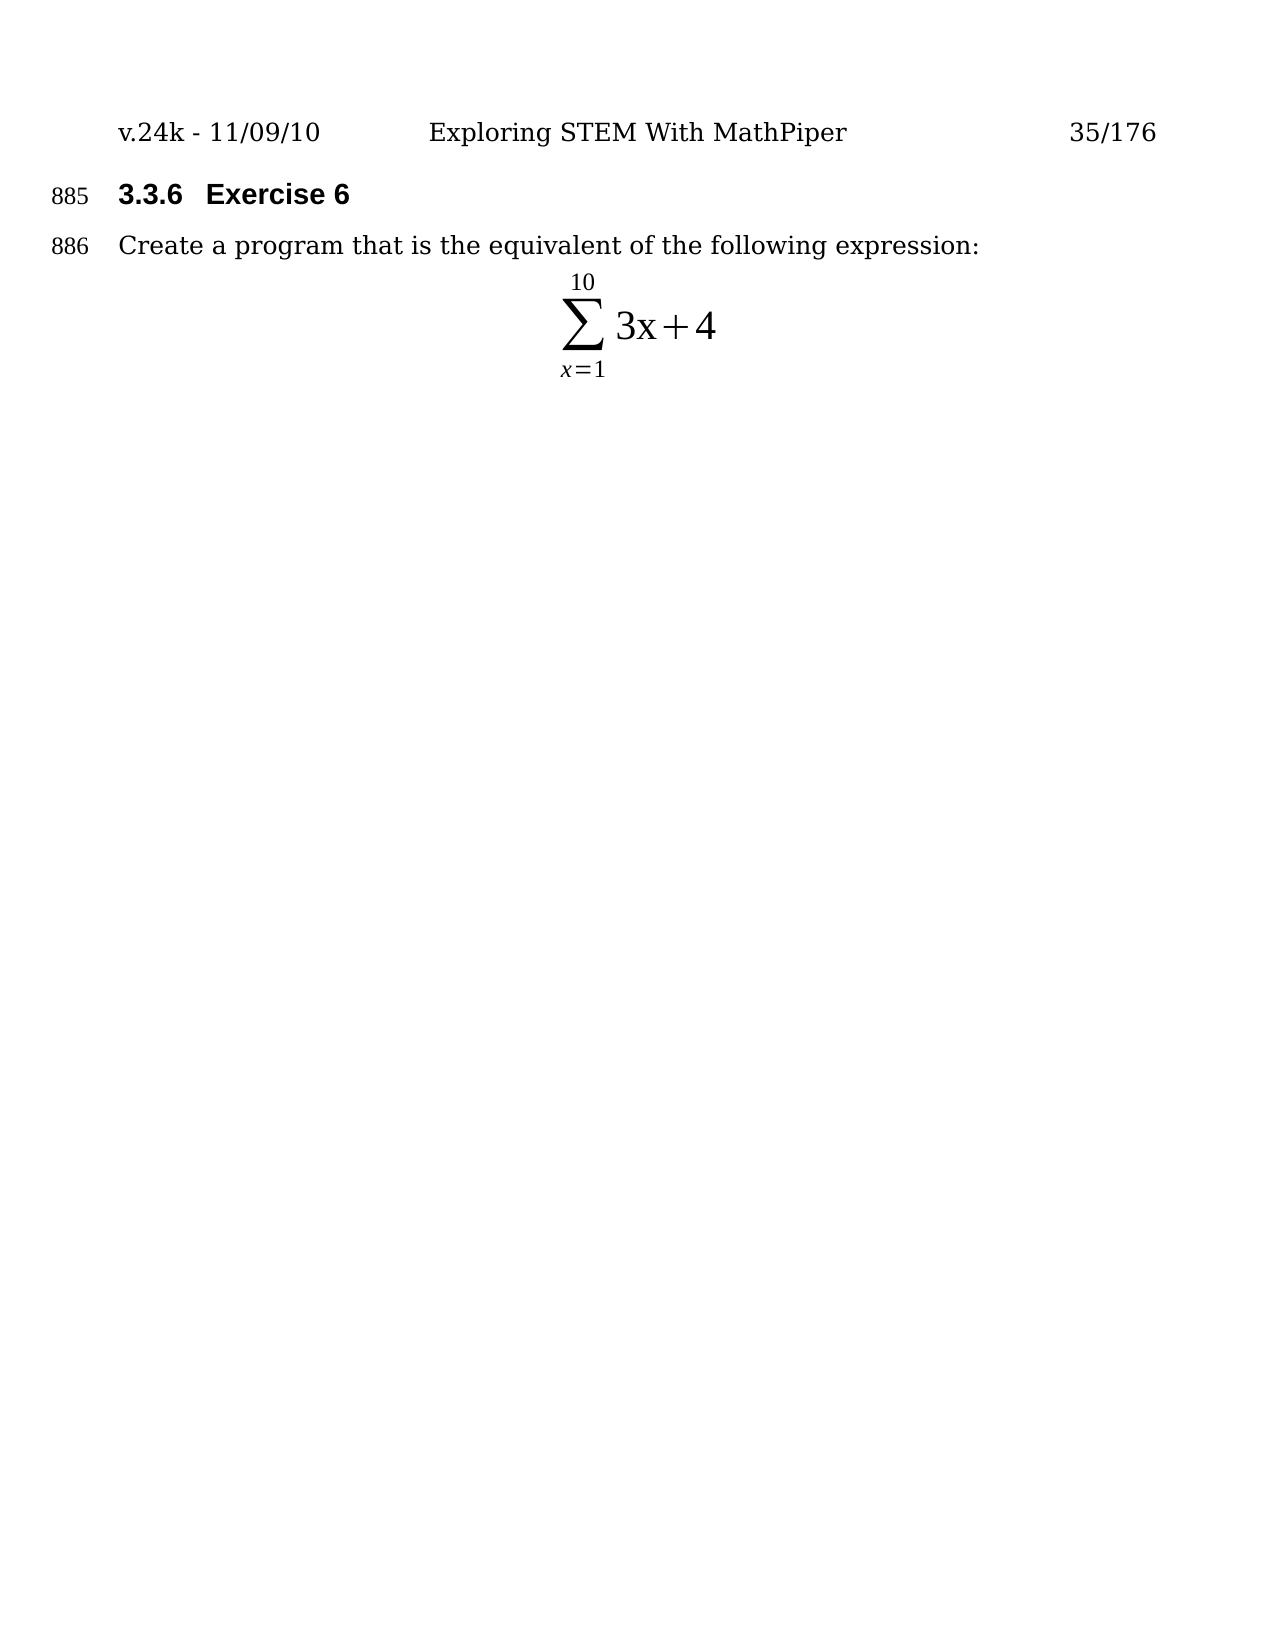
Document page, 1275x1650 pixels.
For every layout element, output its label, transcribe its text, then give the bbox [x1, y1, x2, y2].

text Create a program that is the equivalent of the following expression: [118, 231, 1157, 260]
subtitle Exercise 6 [118, 177, 1157, 210]
